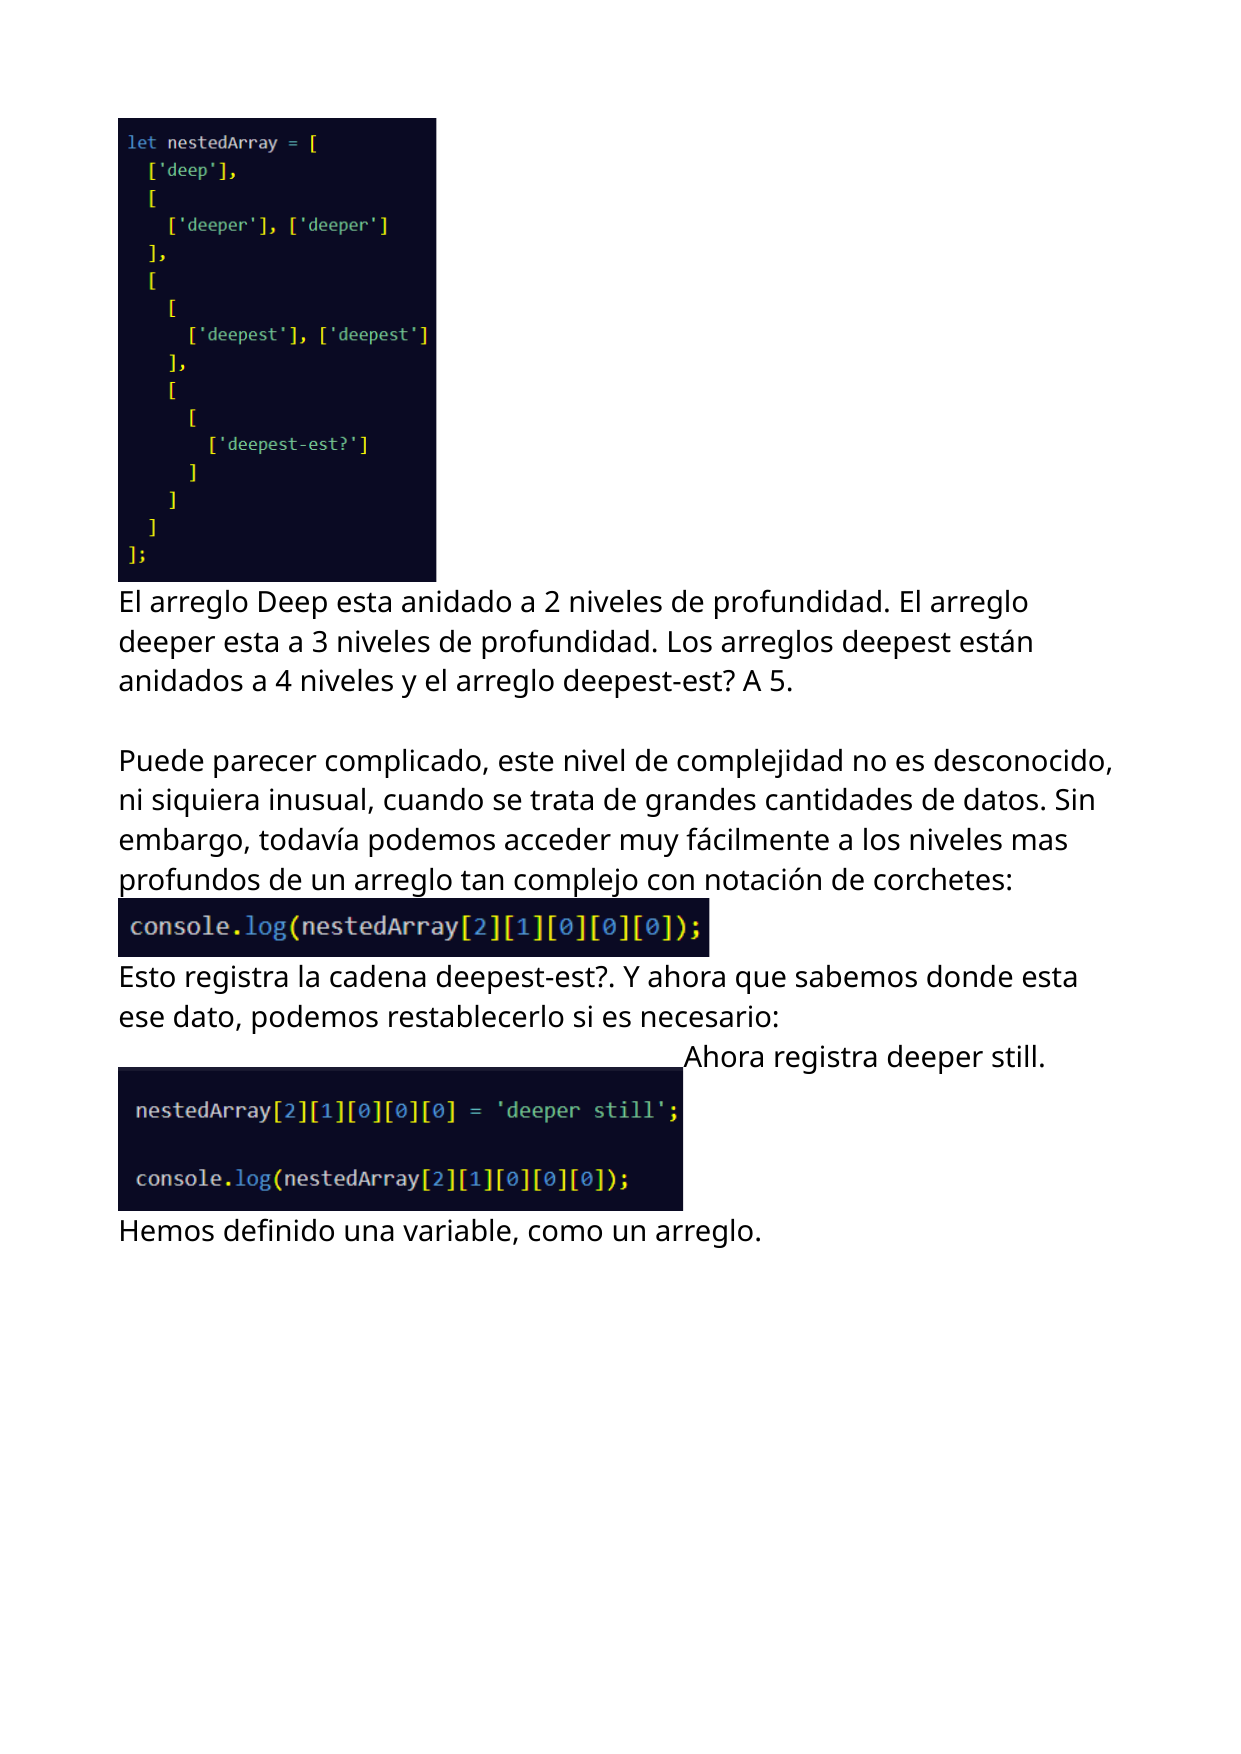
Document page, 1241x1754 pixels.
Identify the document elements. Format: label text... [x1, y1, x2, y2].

text Puede parecer complicado, este nivel de complejidad no es desconocido, ni siquiera inusual, cuando se trata de grandes cantidades de datos. Sin embargo, todavía podemos acceder muy fácilmente a los niveles mas profundos de un arreglo tan complejo con notación de corchetes: [118, 740, 1122, 899]
text Hemos definido una variable, como un arreglo. [118, 1211, 1122, 1250]
text Ahora registra deeper still. [118, 1036, 1122, 1211]
text Esto registra la cadena deepest-est?. Y ahora que sabemos donde esta ese dato, podemos restablecerlo si es necesario: [118, 957, 1122, 1036]
text El arreglo Deep esta anidado a 2 niveles de profundidad. El arreglo deeper esta a 3 niveles de profundidad. Los arreglos deepest están anidados a 4 niveles y el arreglo deepest-est? A 5. [118, 581, 1122, 700]
